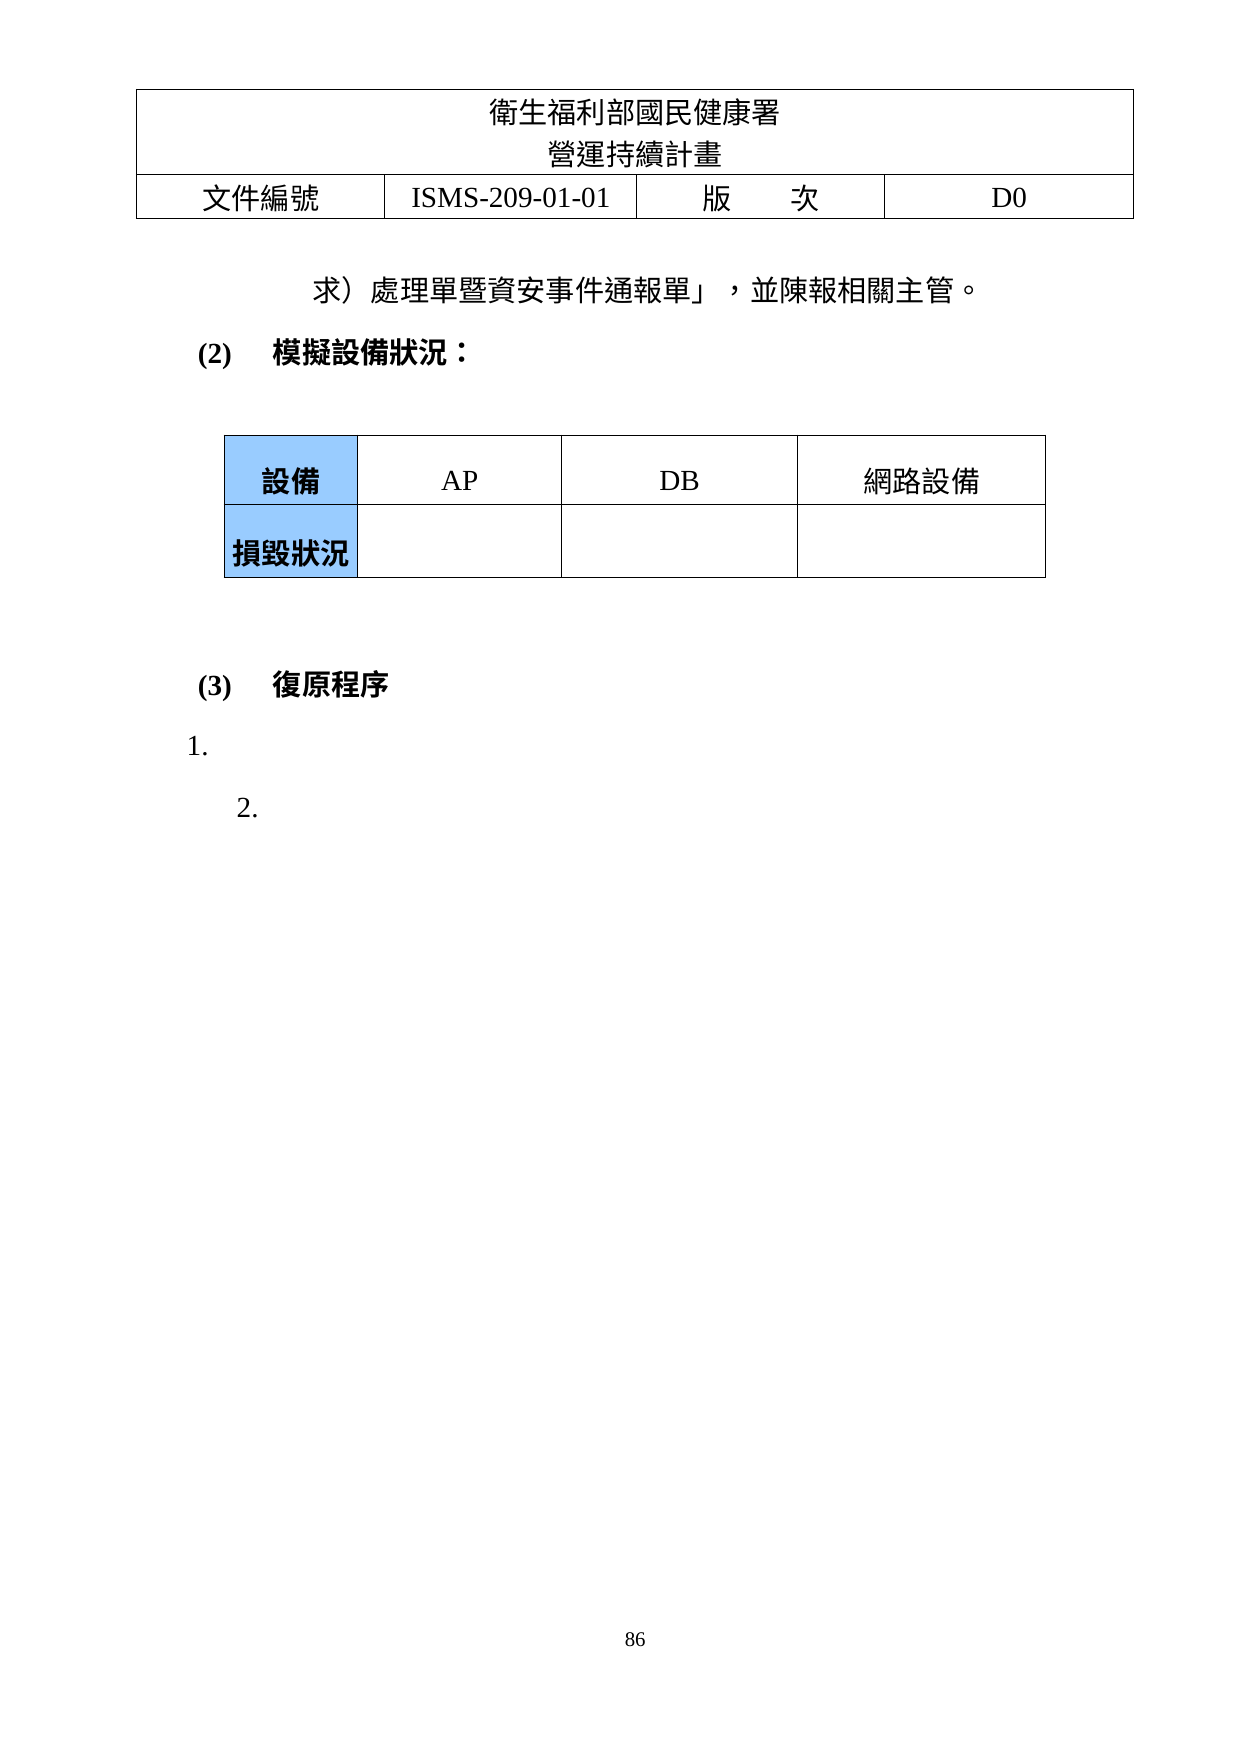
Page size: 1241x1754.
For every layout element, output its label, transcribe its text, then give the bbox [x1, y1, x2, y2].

list 復原程序 [198, 641, 1122, 703]
table_cell [562, 505, 797, 577]
text 求）處理單暨資安事件通報單」，並陳報相關主管。 [219, 247, 1122, 309]
table_header 網路設備 [798, 436, 1045, 504]
table_header 設備 [225, 436, 357, 504]
table_cell [358, 505, 561, 577]
table_header DB [562, 436, 797, 504]
table_cell [798, 505, 1045, 577]
table_cell 損毀狀況 [225, 505, 357, 577]
table_header AP [358, 436, 561, 504]
list 模擬設備狀況： [198, 309, 1122, 372]
